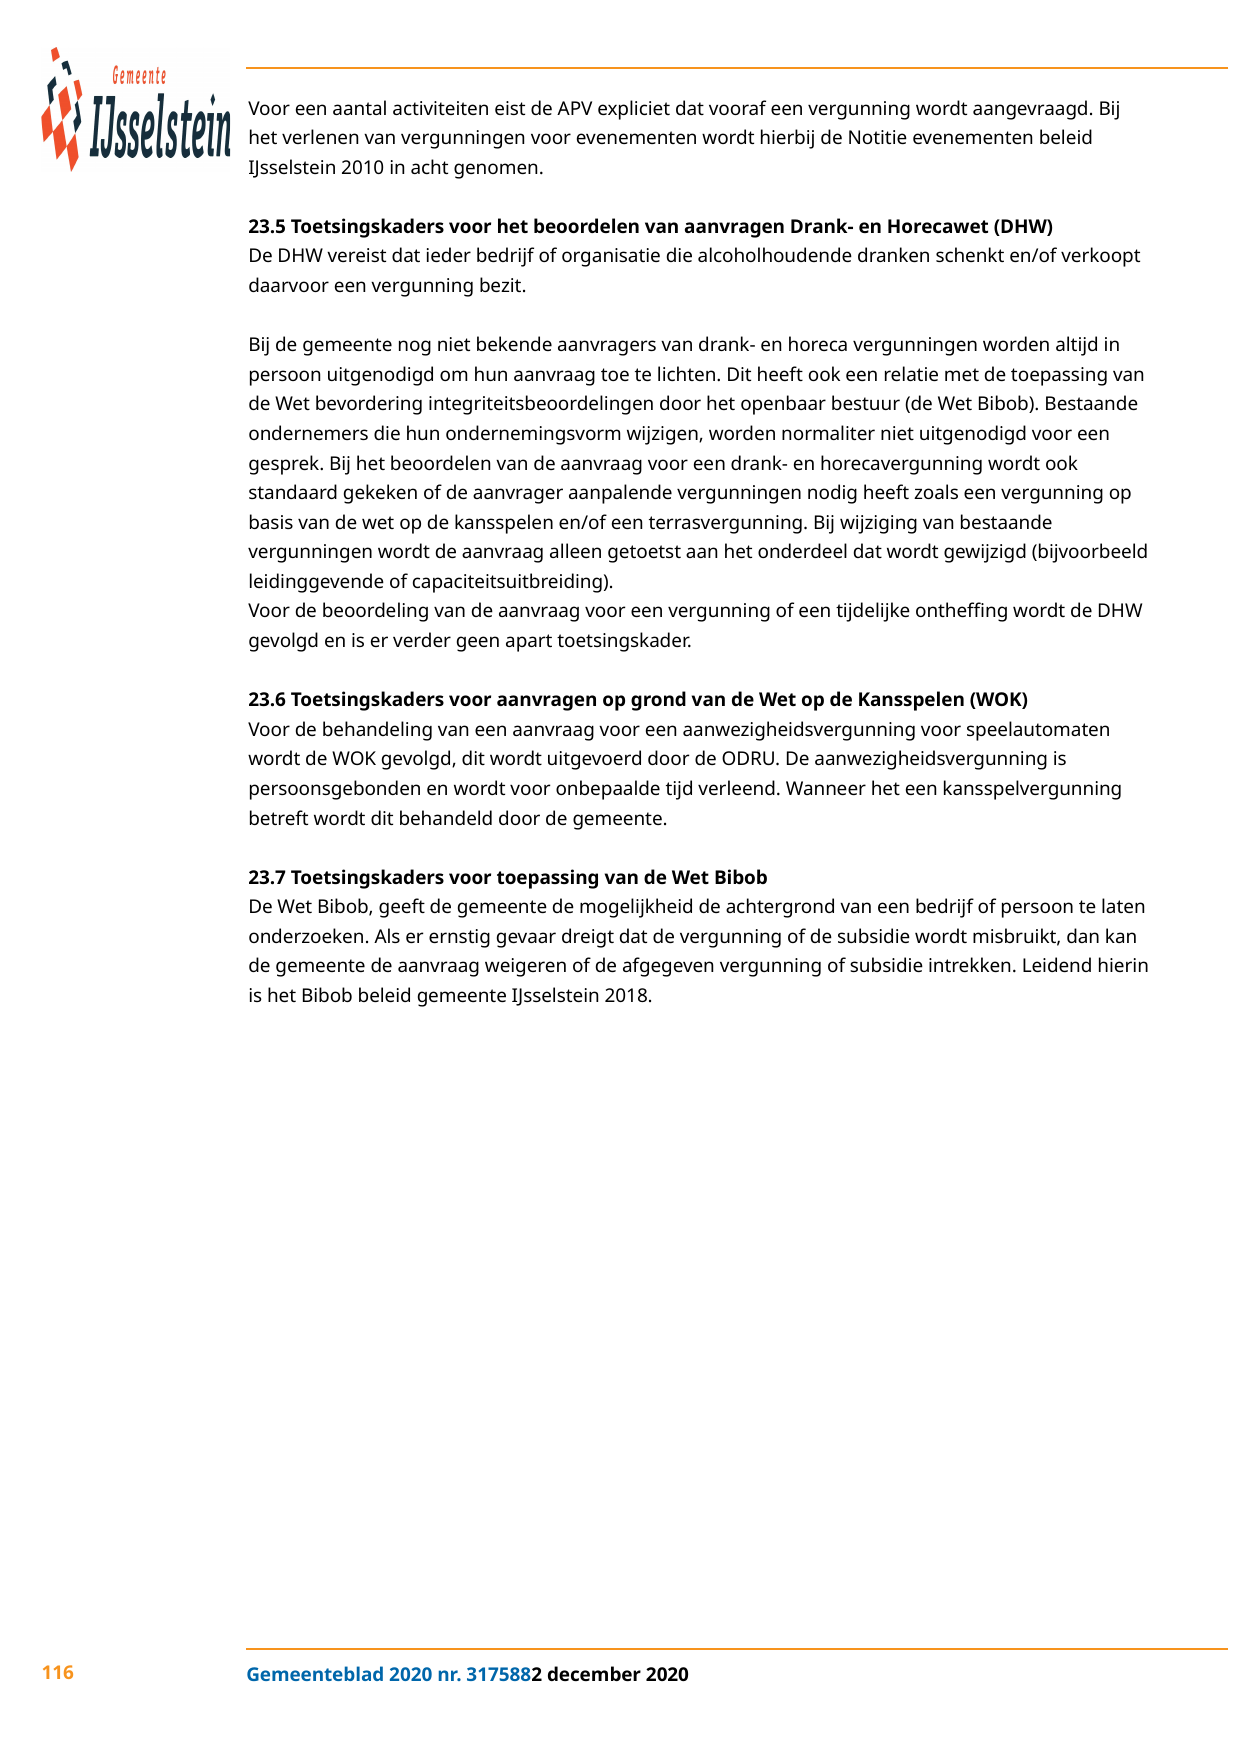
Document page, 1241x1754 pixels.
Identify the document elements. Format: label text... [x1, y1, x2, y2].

text De DHW vereist dat ieder bedrijf of organisatie die alcoholhoudende dranken schenkt en/of verkoopt daarvoor een vergunning bezit. [248, 243, 1152, 298]
text 23.7 Toetsingskaders voor toepassing van de Wet Bibob [248, 864, 1152, 890]
text De Wet Bibob, geeft de gemeente de mogelijkheid de achtergrond van een bedrijf of persoon te laten onderzoeken. Als er ernstig gevaar dreigt dat de vergunning of de subsidie wordt misbruikt, dan kan de gemeente de aanvraag weigeren of de afgegeven vergunning of subsidie intrekken. Leidend hierin is het Bibob beleid gemeente IJsselstein 2018. [248, 893, 1152, 1008]
text Bij de gemeente nog niet bekende aanvragers van drank- en horeca vergunningen worden altijd in persoon uitgenodigd om hun aanvraag toe te lichten. Dit heeft ook een relatie met de toepassing van de Wet bevordering integriteitsbeoordelingen door het openbaar bestuur (de Wet Bibob). Bestaande ondernemers die hun ondernemingsvorm wijzigen, worden normaliter niet uitgenodigd voor een gesprek. Bij het beoordelen van de aanvraag voor een drank- en horecavergunning wordt ook standaard gekeken of de aanvrager aanpalende vergunningen nodig heeft zoals een vergunning op basis van de wet op de kansspelen en/of een terrasvergunning. Bij wijziging van bestaande vergunningen wordt de aanvraag alleen getoetst aan het onderdeel dat wordt gewijzigd (bijvoorbeeld leidinggevende of capaciteitsuitbreiding). [248, 331, 1152, 594]
text Voor de beoordeling van de aanvraag voor een vergunning of een tijdelijke ontheffing wordt de DHW gevolgd en is er verder geen apart toetsingskader. [248, 598, 1152, 653]
text 23.6 Toetsingskaders voor aanvragen op grond van de Wet op de Kansspelen (WOK) [248, 686, 1152, 712]
picture [41, 47, 231, 172]
text 23.5 Toetsingskaders voor het beoordelen van aanvragen Drank- en Horecawet (DHW) [248, 213, 1152, 239]
text Voor de behandeling van een aanvraag voor een aanwezigheidsvergunning voor speelautomaten wordt de WOK gevolgd, dit wordt uitgevoerd door de ODRU. De aanwezigheidsvergunning is persoonsgebonden en wordt voor onbepaalde tijd verleend. Wanneer het een kansspelvergunning betreft wordt dit behandeld door de gemeente. [248, 716, 1152, 831]
text Voor een aantal activiteiten eist de APV expliciet dat vooraf een vergunning wordt aangevraagd. Bij het verlenen van vergunningen voor evenementen wordt hierbij de Notitie evenementen beleid IJsselstein 2010 in acht genomen. [248, 95, 1152, 180]
